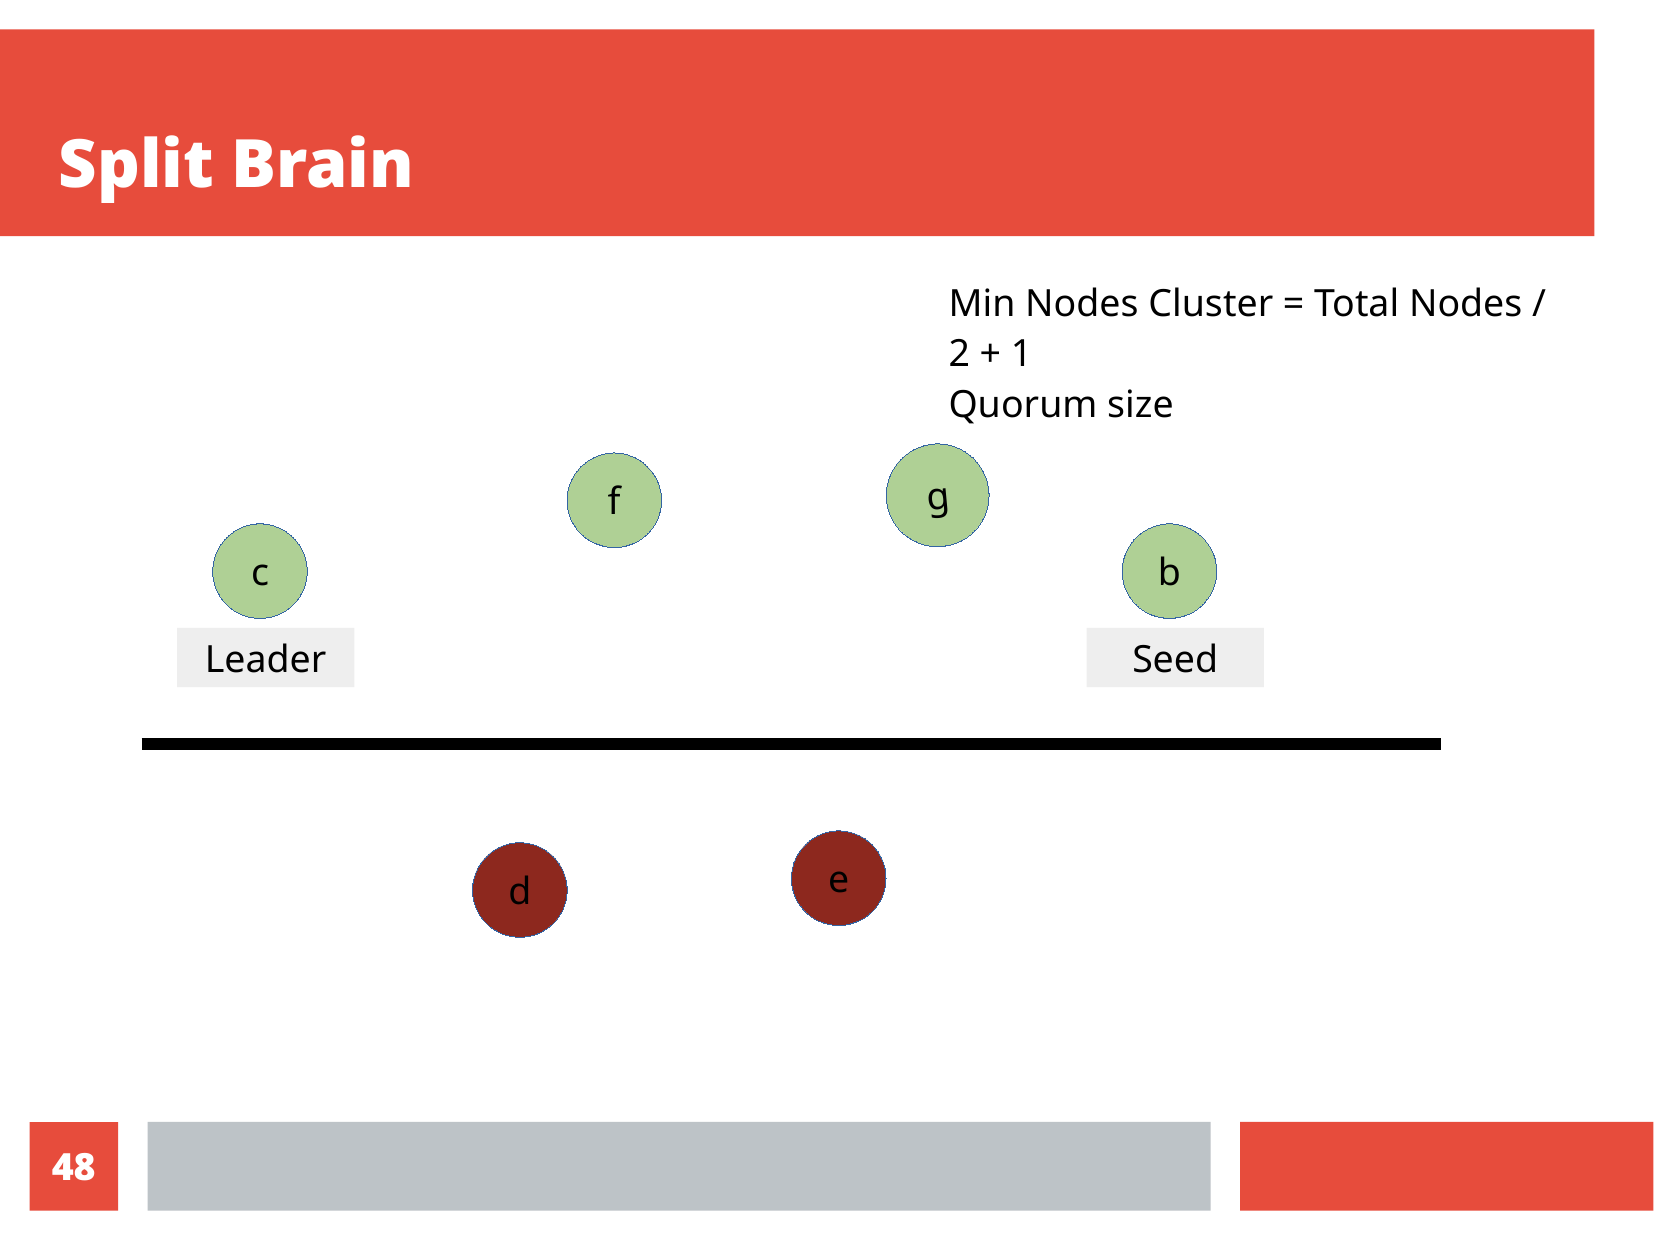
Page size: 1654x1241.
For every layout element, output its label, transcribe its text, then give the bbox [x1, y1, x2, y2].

text_box g [886, 443, 990, 547]
text_box f [567, 452, 662, 548]
text_box Leader [177, 627, 355, 688]
text_box e [791, 830, 887, 926]
text_box Seed [1086, 627, 1264, 688]
text_box d [472, 842, 568, 938]
text_box c [212, 523, 308, 619]
text_box b [1122, 523, 1217, 619]
text_box Min Nodes Cluster = Total Nodes / 2 + 1 Quorum size [933, 268, 1564, 383]
title Split Brain [59, 59, 1595, 207]
